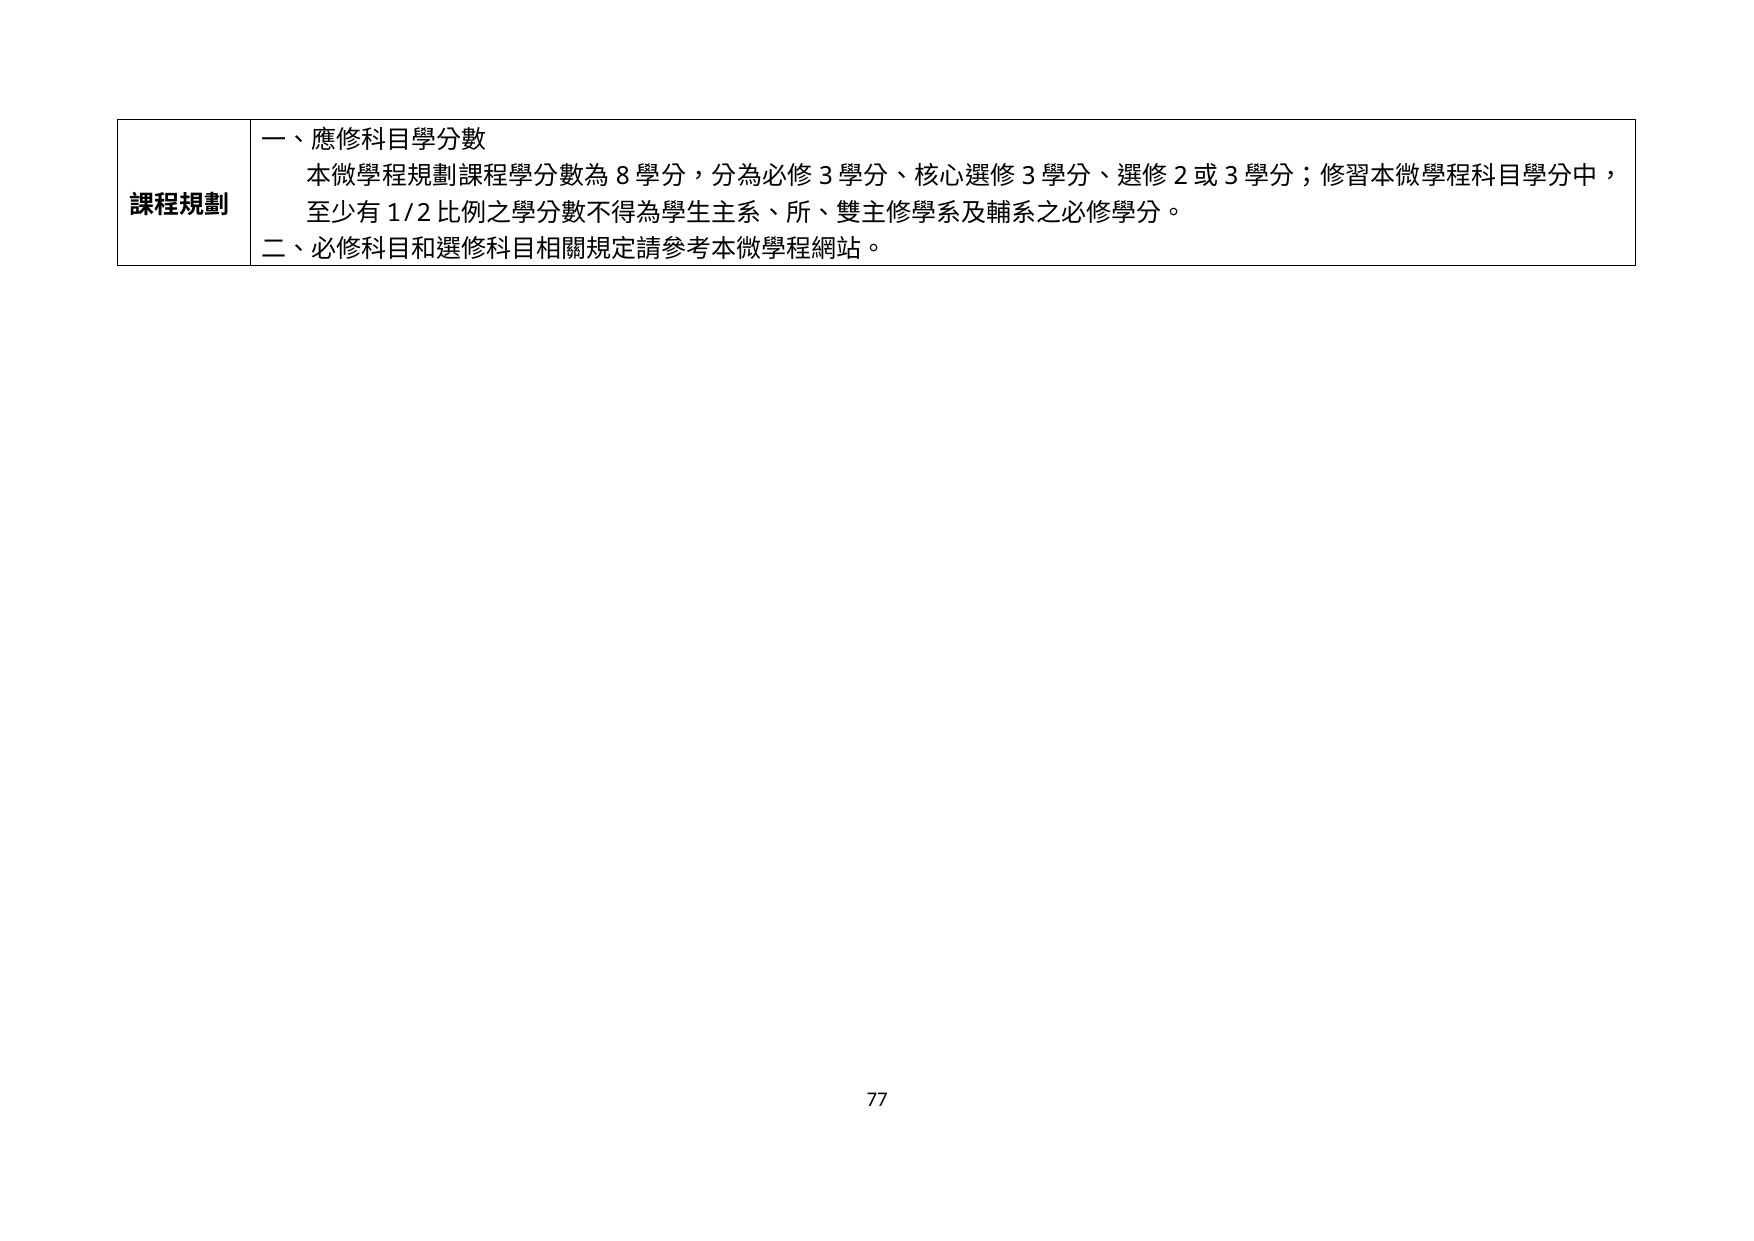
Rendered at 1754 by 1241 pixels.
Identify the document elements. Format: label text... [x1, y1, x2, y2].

table_cell 課程規劃 [118, 120, 250, 264]
table_cell 一、應修科目學分數 本微學程規劃課程學分數為8學分，分為必修3學分、核心選修3學分、選修2或3學分；修習本微學程科目學分中，至少有1/2比例之學分數不得為學生主系、所、雙主修學系及輔系之必修學分。 二、必修科目和選修科目相關規定請參考本微學程網站。 [251, 120, 1635, 264]
